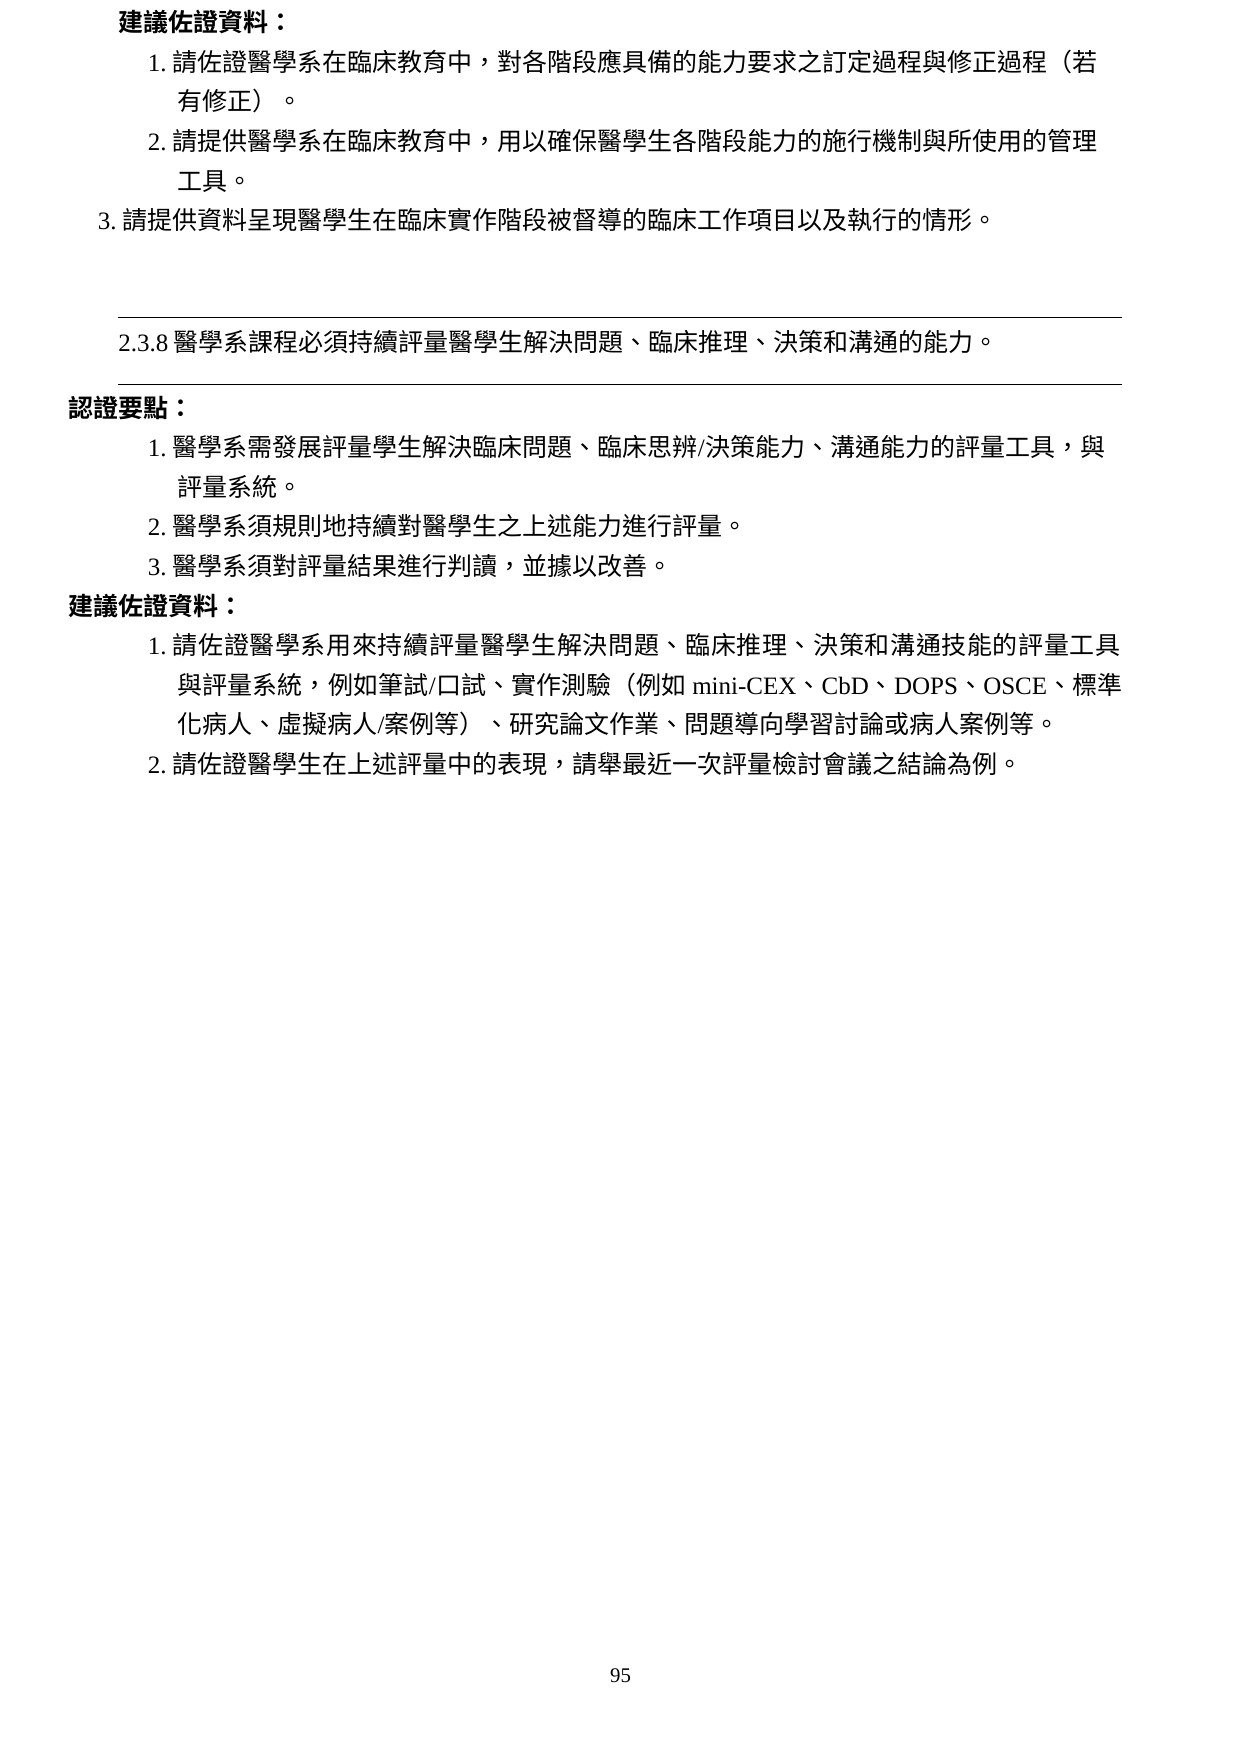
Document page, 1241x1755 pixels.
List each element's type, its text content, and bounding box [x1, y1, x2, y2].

text 2.3.8醫學系課程必須持續評量醫學生解決問題、臨床推理、決策和溝通的能力。 [118, 318, 1122, 384]
text 認證要點： [68, 385, 1122, 425]
list 醫學系需發展評量學生解決臨床問題、臨床思辨/決策能力、溝通能力的評量工具，與評量系統。 [148, 425, 1122, 504]
list 醫學系須對評量結果進行判讀，並據以改善。 [148, 544, 1122, 583]
list 請佐證醫學系用來持續評量醫學生解決問題、臨床推理、決策和溝通技能的評量工具與評量系統，例如筆試/口試、實作測驗（例如mini-CEX、CbD、DOPS、OSCE、標準化病人、虛擬病人/案例等）、研究論文作業、問題導向學習討論或病人案例等。 [148, 623, 1122, 742]
list 請佐證醫學生在上述評量中的表現，請舉最近一次評量檢討會議之結論為例。 [148, 742, 1122, 781]
list 醫學系須規則地持續對醫學生之上述能力進行評量。 [148, 504, 1122, 544]
text 建議佐證資料： [118, 0, 1122, 39]
list 請提供醫學系在臨床教育中，用以確保醫學生各階段能力的施行機制與所使用的管理工具。 [148, 119, 1122, 198]
list 請提供資料呈現醫學生在臨床實作階段被督導的臨床工作項目以及執行的情形。 [98, 198, 1122, 237]
text 建議佐證資料： [68, 583, 1122, 623]
list 請佐證醫學系在臨床教育中，對各階段應具備的能力要求之訂定過程與修正過程（若有修正）。 [148, 39, 1122, 119]
